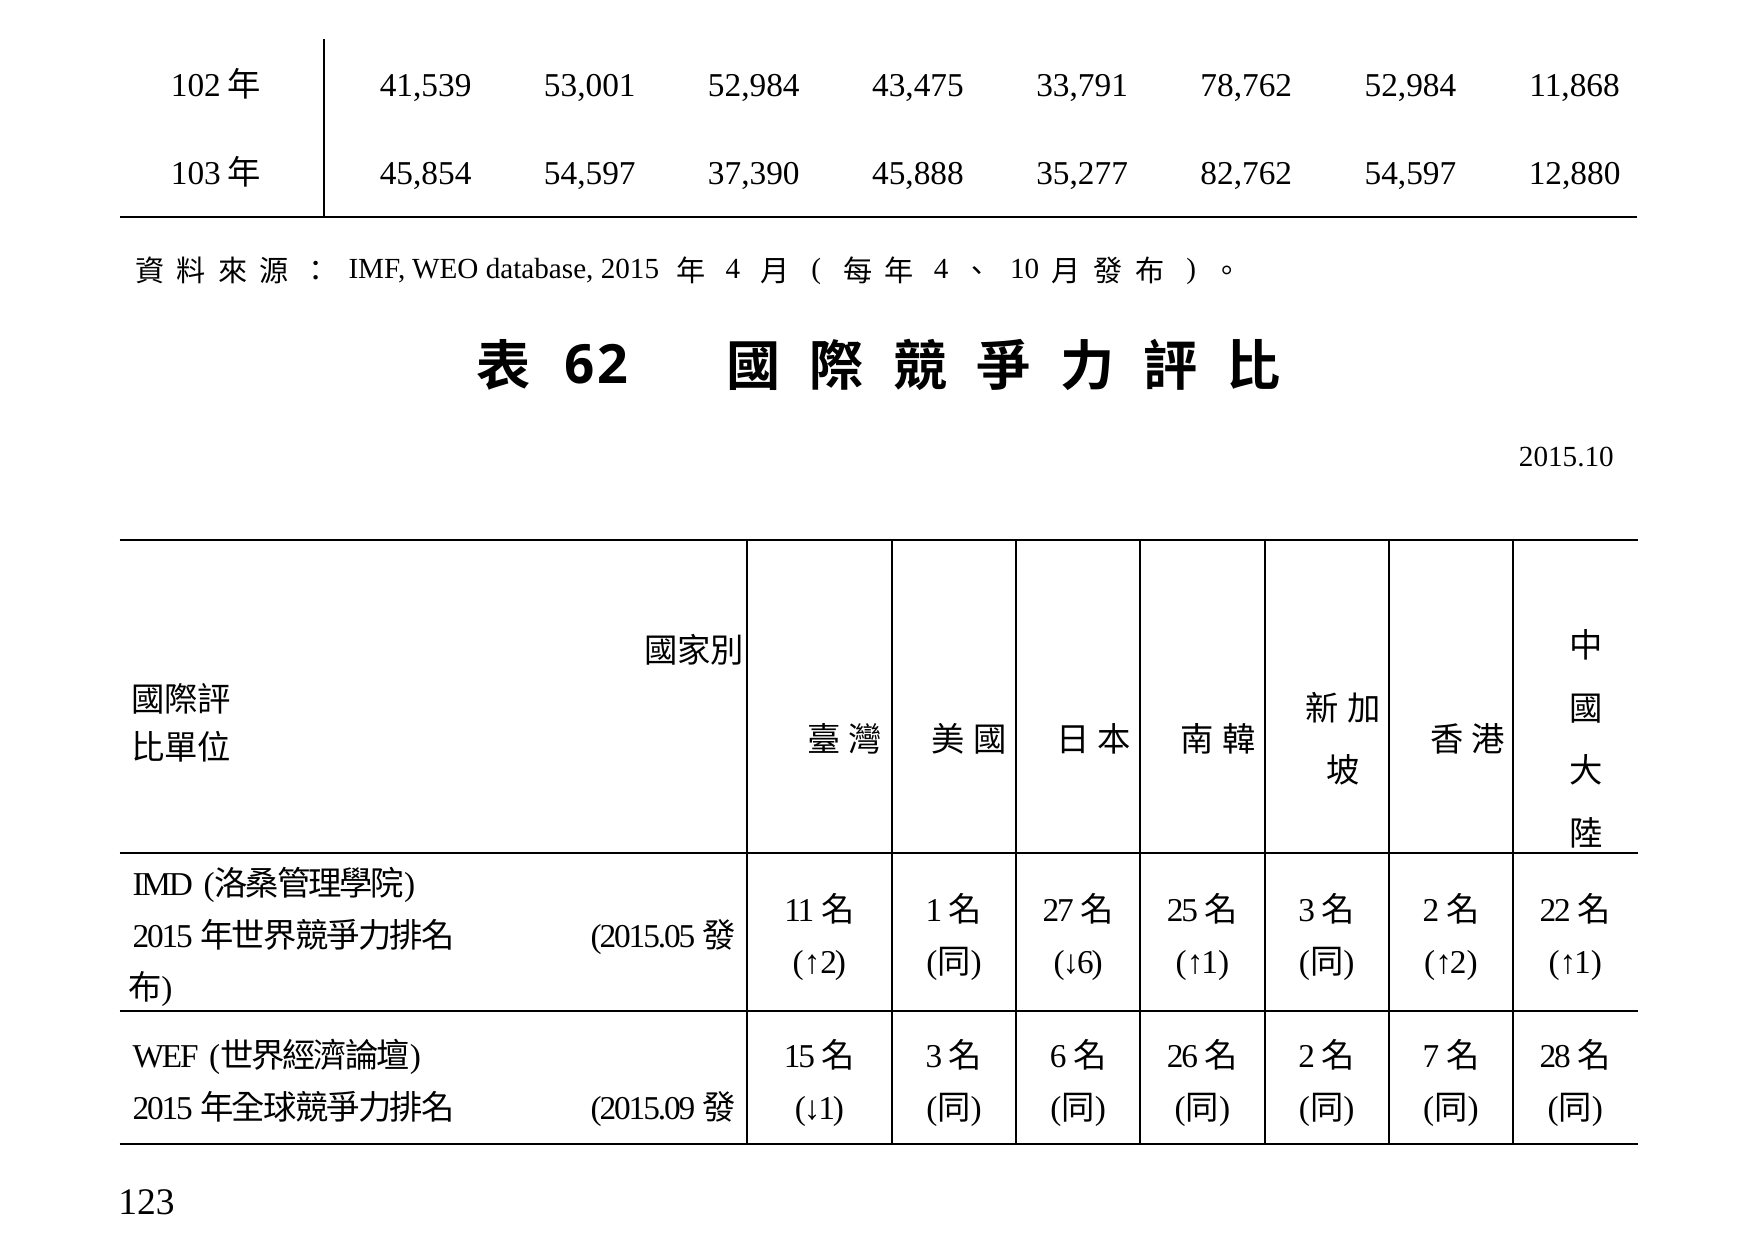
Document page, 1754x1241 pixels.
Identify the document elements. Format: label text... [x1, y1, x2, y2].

subtitle 表62 國際競爭力評比 [128, 289, 1628, 414]
table_cell 28名 (同) [1514, 1012, 1637, 1143]
table_cell 1名 (同) [893, 854, 1015, 1010]
table_cell 7名 (同) [1390, 1012, 1512, 1143]
table_cell 33,791 [981, 39, 1145, 128]
table_cell 45,888 [816, 128, 981, 216]
table_cell 53,001 [488, 39, 652, 128]
table_cell 103年 [120, 128, 323, 216]
table_cell 11,868 [1473, 39, 1637, 128]
table_cell 52,984 [1309, 39, 1473, 128]
table_cell 52,984 [652, 39, 816, 128]
table_cell 54,597 [488, 128, 652, 216]
table_cell 2名 (同) [1266, 1012, 1388, 1143]
table_cell 11名 (↑2) [748, 854, 891, 1010]
table_cell 45,854 [325, 128, 488, 216]
table_cell 26名 (同) [1141, 1012, 1264, 1143]
table_cell 3名 (同) [1266, 854, 1388, 1010]
table_cell 82,762 [1145, 128, 1309, 216]
table_cell 3名 (同) [893, 1012, 1015, 1143]
table_cell 54,597 [1309, 128, 1473, 216]
table_header 美國 [893, 541, 1015, 852]
table_cell 25名 (↑1) [1141, 854, 1264, 1010]
table_header 香港 [1390, 541, 1512, 852]
table_cell IMD (洛桑管理學院) 2015年世界競爭力排名 (2015.05發布) [120, 854, 746, 1010]
table_cell 102年 [120, 39, 323, 128]
table_cell 12,880 [1473, 128, 1637, 216]
table_cell 78,762 [1145, 39, 1309, 128]
table_header 新加坡 [1266, 541, 1388, 852]
table_cell 2名 (↑2) [1390, 854, 1512, 1010]
table_cell 6名 (同) [1017, 1012, 1139, 1143]
table_header 臺灣 [748, 541, 891, 852]
table_cell WEF (世界經濟論壇) 2015年全球競爭力排名 (2015.09發 [120, 1012, 746, 1143]
table_cell 43,475 [816, 39, 981, 128]
table_header 中國 大陸 [1514, 541, 1637, 852]
text 2015.10 [128, 414, 1628, 477]
table_cell 37,390 [652, 128, 816, 216]
table_cell 41,539 [325, 39, 488, 128]
table_header 南韓 [1141, 541, 1264, 852]
table_cell 15名 (↓1) [748, 1012, 891, 1143]
table_header 國家別 國際評 比單位 [120, 541, 746, 852]
table_header 日本 [1017, 541, 1139, 852]
text 資料來源：IMF, WEO database, 2015年4月(每年4、10月發布)。 [128, 227, 1628, 289]
table_cell 35,277 [981, 128, 1145, 216]
table_cell 22名 (↑1) [1514, 854, 1637, 1010]
table_cell 27名 (↓6) [1017, 854, 1139, 1010]
